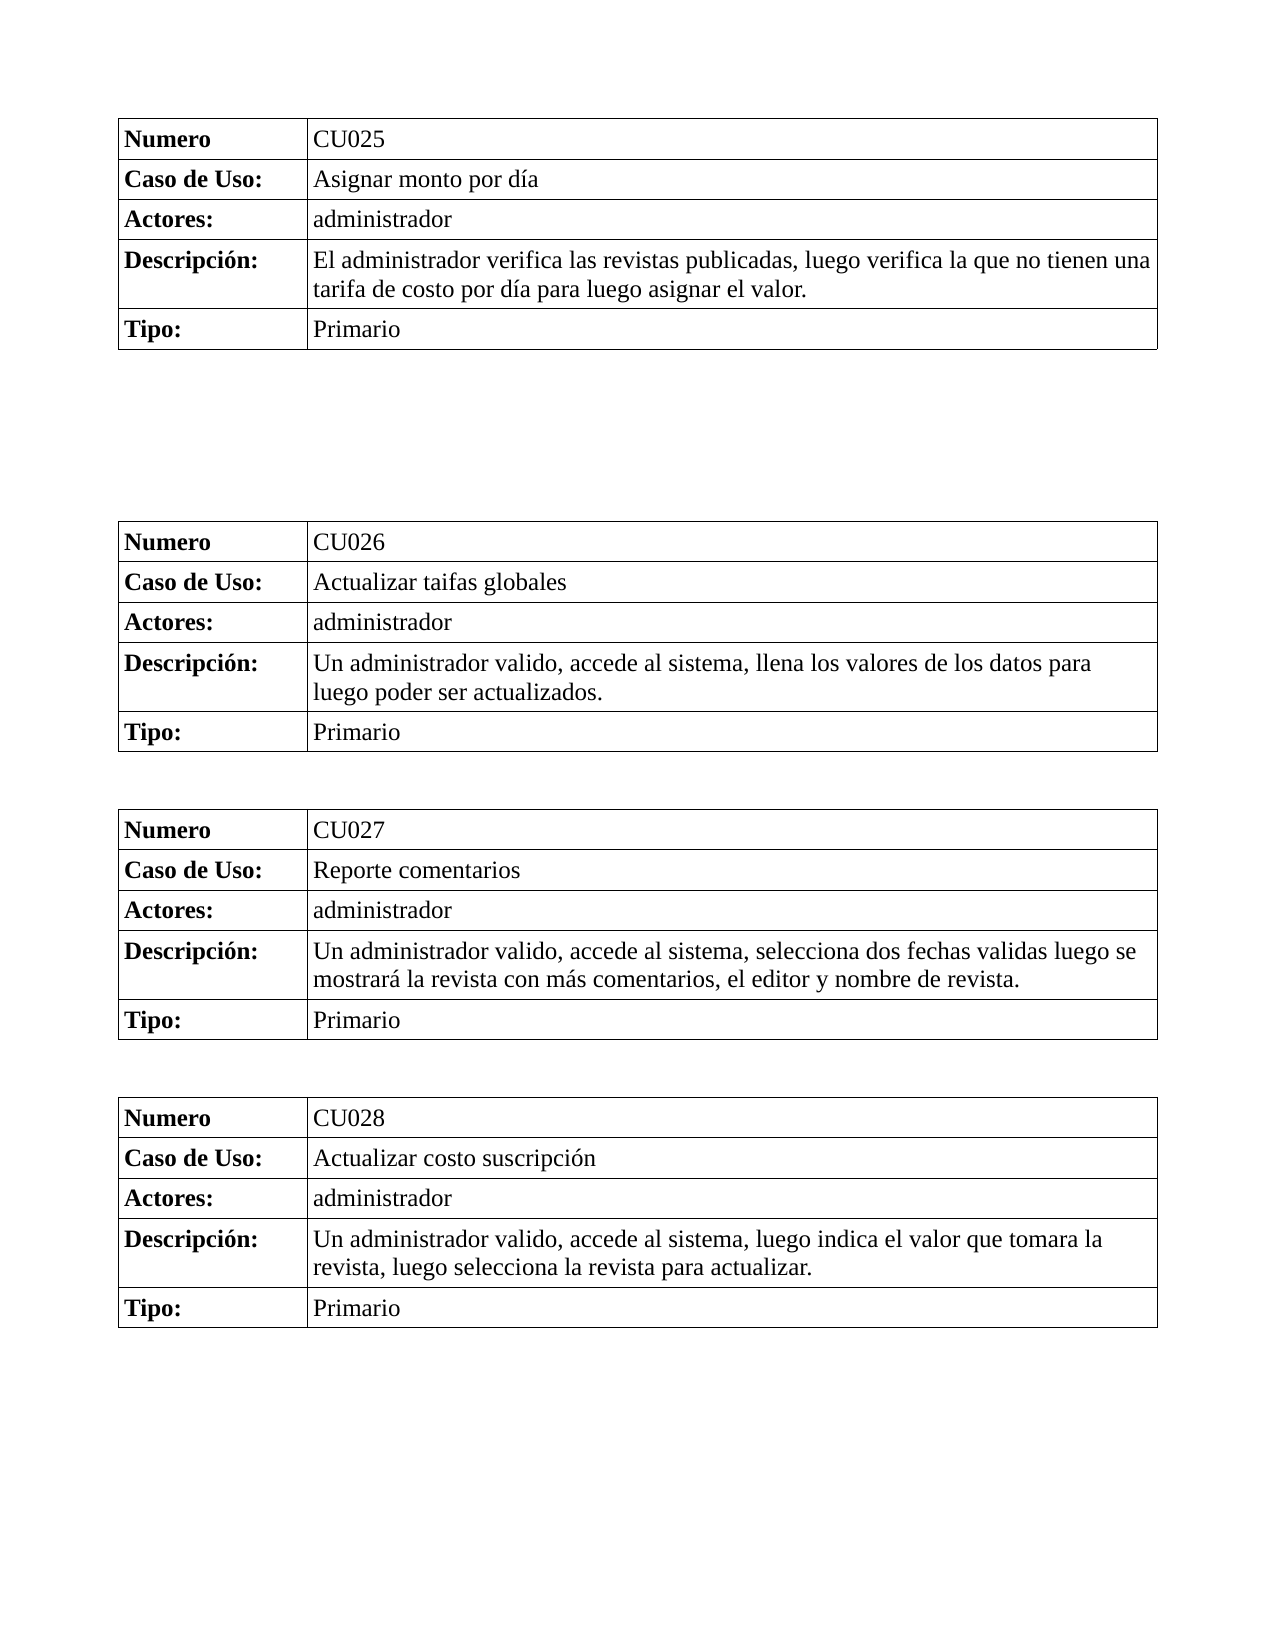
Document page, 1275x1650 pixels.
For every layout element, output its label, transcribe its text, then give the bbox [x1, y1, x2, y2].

table_header CU027 [308, 810, 1157, 849]
table_cell Primario [308, 1000, 1157, 1039]
table_cell administrador [308, 891, 1157, 930]
table_cell Descripción: [119, 643, 307, 711]
table_cell Primario [308, 712, 1157, 751]
table_cell Actores: [119, 603, 307, 642]
table_header Numero [119, 119, 307, 158]
table_cell Asignar monto por día [308, 160, 1157, 199]
table_cell Reporte comentarios [308, 850, 1157, 889]
table_header CU025 [308, 119, 1157, 158]
table_cell Caso de Uso: [119, 562, 307, 602]
table_cell El administrador verifica las revistas publicadas, luego verifica la que no tienen una tarifa de costo por día para luego asignar el valor. [308, 240, 1157, 308]
table_header Numero [119, 1098, 307, 1137]
table_cell Actores: [119, 1179, 307, 1218]
table_cell Un administrador valido, accede al sistema, luego indica el valor que tomara la revista, luego selecciona la revista para actualizar. [308, 1219, 1157, 1287]
table_cell Descripción: [119, 240, 307, 308]
table_cell Actores: [119, 891, 307, 930]
table_cell Caso de Uso: [119, 160, 307, 199]
table_header CU026 [308, 522, 1157, 561]
table_header Numero [119, 810, 307, 849]
table_cell Tipo: [119, 309, 307, 348]
table_cell Un administrador valido, accede al sistema, llena los valores de los datos para luego poder ser actualizados. [308, 643, 1157, 711]
table_header CU028 [308, 1098, 1157, 1137]
table_cell Caso de Uso: [119, 850, 307, 889]
table_cell administrador [308, 200, 1157, 239]
table_cell Actualizar costo suscripción [308, 1138, 1157, 1177]
table_cell Caso de Uso: [119, 1138, 307, 1177]
table_cell Primario [308, 309, 1157, 348]
table_cell Un administrador valido, accede al sistema, selecciona dos fechas validas luego se mostrará la revista con más comentarios, el editor y nombre de revista. [308, 931, 1157, 999]
table_cell Actualizar taifas globales [308, 562, 1157, 602]
table_cell Tipo: [119, 1000, 307, 1039]
table_header Numero [119, 522, 307, 561]
table_cell Actores: [119, 200, 307, 239]
table_cell Tipo: [119, 712, 307, 751]
table_cell administrador [308, 1179, 1157, 1218]
table_cell Descripción: [119, 931, 307, 999]
table_cell Descripción: [119, 1219, 307, 1287]
table_cell Primario [308, 1288, 1157, 1327]
table_cell administrador [308, 603, 1157, 642]
table_cell Tipo: [119, 1288, 307, 1327]
